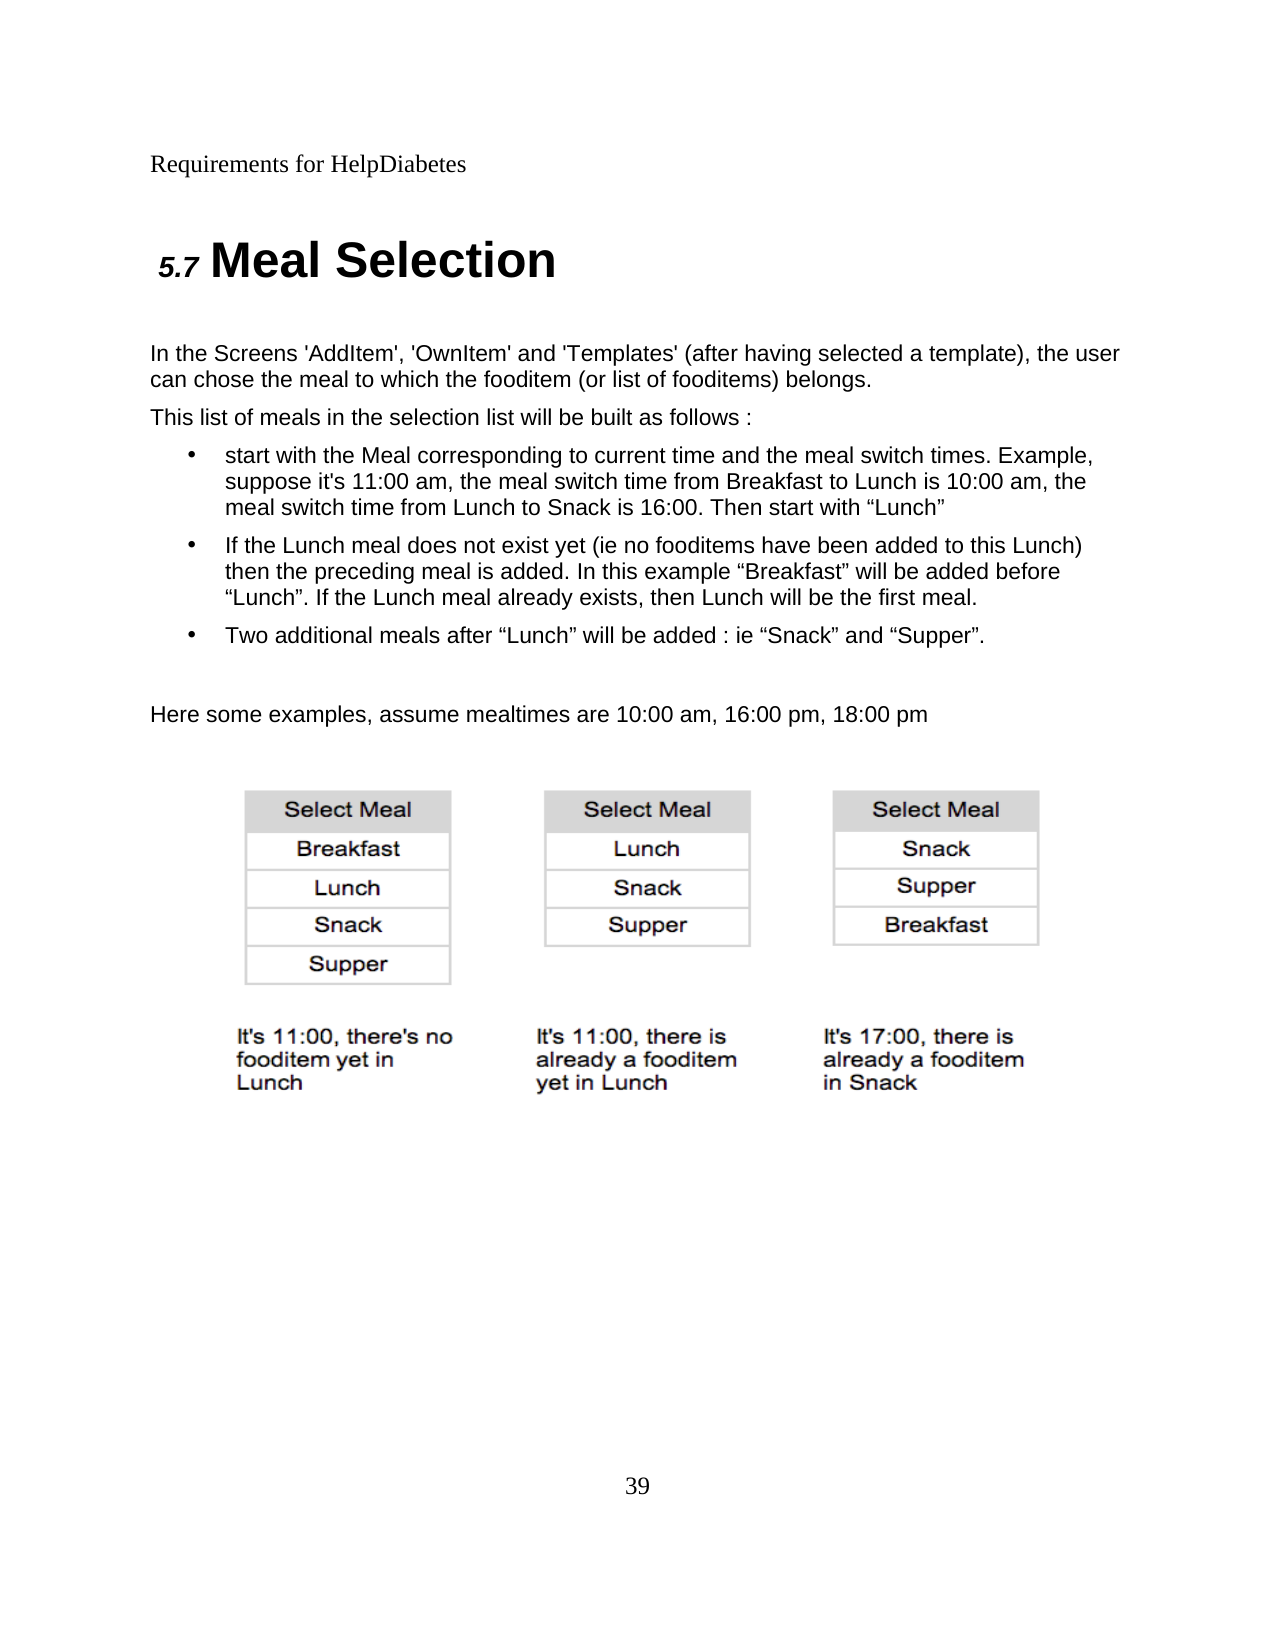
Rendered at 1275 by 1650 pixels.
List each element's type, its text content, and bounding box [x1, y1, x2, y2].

picture [223, 779, 1052, 1121]
text In the Screens 'AddItem', 'OwnItem' and 'Templates' (after having selected a template), the user can chose the meal to which the fooditem (or list of fooditems) belongs. [150, 341, 1125, 392]
list Two additional meals after “Lunch” will be added : ie “Snack” and “Supper”. [187, 622, 1125, 648]
list start with the Meal corresponding to current time and the meal switch times. Example, suppose it's 11:00 am, the meal switch time from Breakfast to Lunch is 10:00 am, the meal switch time from Lunch to Snack is 16:00. Then start with “Lunch” [187, 443, 1125, 520]
subtitle Meal Selection [150, 232, 1125, 288]
text Here some examples, assume mealtimes are 10:00 am, 16:00 pm, 18:00 pm [150, 701, 1125, 727]
text This list of meals in the selection list will be built as follows : [150, 404, 1125, 430]
list If the Lunch meal does not exist yet (ie no fooditems have been added to this Lunch) then the preceding meal is added. In this example “Breakfast” will be added before “Lunch”. If the Lunch meal already exists, then Lunch will be the first meal. [187, 532, 1125, 610]
